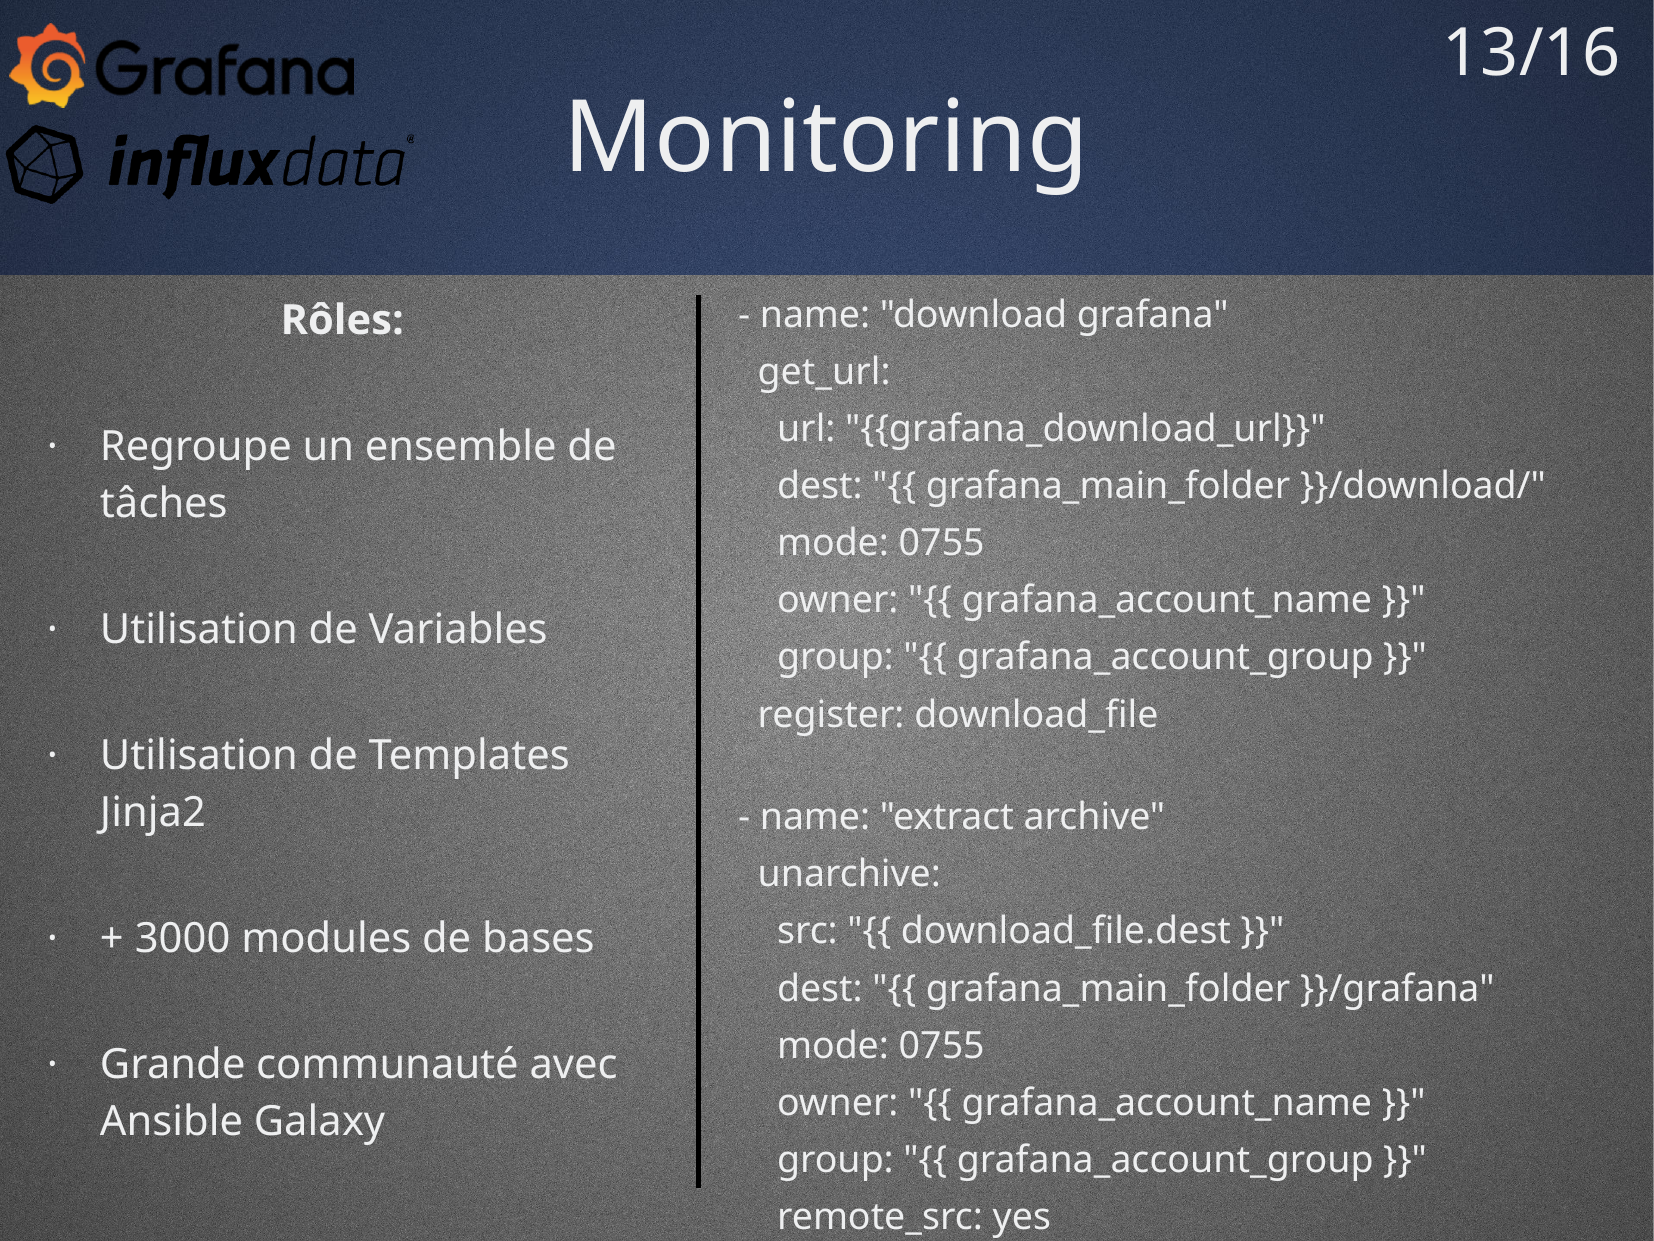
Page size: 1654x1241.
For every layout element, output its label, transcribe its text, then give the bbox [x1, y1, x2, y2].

list - name: "download grafana" get_url: url: "{{grafana_download_url}}" dest: "{{ grafana_main_folder }}/download/" mode: 0755 owner: "{{ grafana_account_name }}" group: "{{ grafana_account_group }}" register: download_file - name: "extract archive" unarchive: src: "{{ download_file.dest }}" dest: "{{ grafana_main_folder }}/grafana" mode: 0755 owner: "{{ grafana_account_name }}" group: "{{ grafana_account_group }}" remote_src: yes extra_opts: '--strip-components=1' [738, 287, 1648, 1212]
picture [0, 0, 1654, 1241]
title Monitoring [88, 29, 1565, 237]
list 13/16 [1371, 4, 1652, 83]
list Rôles: Regroupe un ensemble de tâches Utilisation de Variables Utilisation de Templates Jinja2 + 3000 modules de bases Grande communauté avec Ansible Galaxy [29, 289, 656, 1211]
